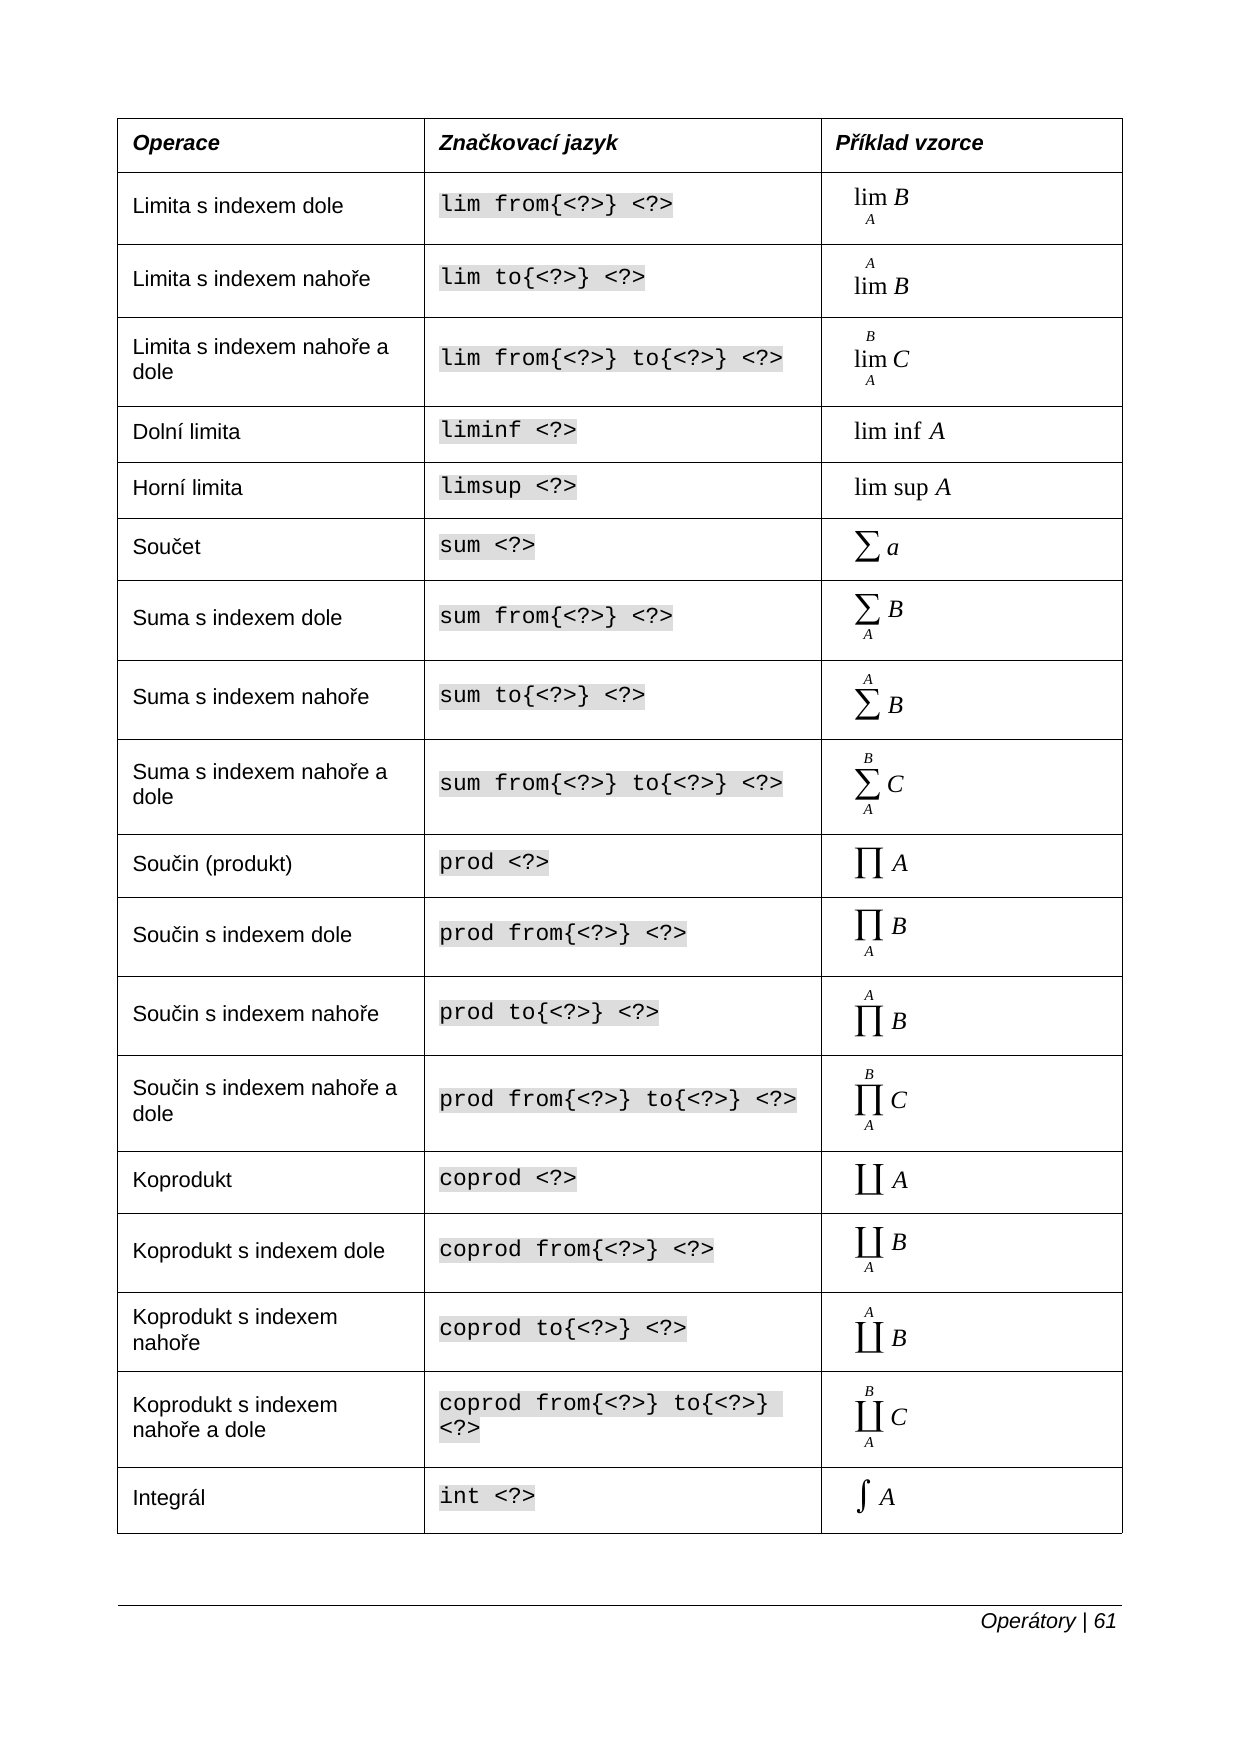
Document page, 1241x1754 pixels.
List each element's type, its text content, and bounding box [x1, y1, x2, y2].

table_cell [822, 898, 1122, 976]
table_cell sum <?> [425, 519, 821, 580]
table_cell Limita s indexem nahoře [118, 245, 424, 317]
table_cell Součin s indexem nahoře [118, 977, 424, 1055]
table_cell Koprodukt s indexem dole [118, 1214, 424, 1292]
table_cell Limita s indexem nahoře a dole [118, 318, 424, 406]
table_cell [822, 1152, 1122, 1213]
table_cell [822, 740, 1122, 834]
table_cell prod to{<?>} <?> [425, 977, 821, 1055]
table_cell Horní limita [118, 463, 424, 518]
table_cell coprod <?> [425, 1152, 821, 1213]
table_cell liminf <?> [425, 407, 821, 462]
table_cell [822, 977, 1122, 1055]
table_cell [822, 463, 1122, 518]
table_cell [822, 519, 1122, 580]
table_cell lim from{<?>} to{<?>} <?> [425, 318, 821, 406]
table_cell sum to{<?>} <?> [425, 661, 821, 739]
table_cell Integrál [118, 1468, 424, 1533]
table_cell [822, 173, 1122, 244]
table_cell lim from{<?>} <?> [425, 173, 821, 244]
table_cell [822, 1468, 1122, 1533]
table_cell Součin s indexem dole [118, 898, 424, 976]
table_cell Součin (produkt) [118, 835, 424, 897]
table_cell [822, 245, 1122, 317]
table_cell coprod from{<?>} to{<?>} <?> [425, 1372, 821, 1467]
table_cell [822, 581, 1122, 659]
table_cell limsup <?> [425, 463, 821, 518]
table_cell Součet [118, 519, 424, 580]
table_cell Koprodukt [118, 1152, 424, 1213]
table_cell [822, 1372, 1122, 1467]
table_cell coprod from{<?>} <?> [425, 1214, 821, 1292]
table_cell coprod to{<?>} <?> [425, 1293, 821, 1371]
table_cell Koprodukt s indexem nahoře a dole [118, 1372, 424, 1467]
table_cell Dolní limita [118, 407, 424, 462]
table_cell Součin s indexem nahoře a dole [118, 1056, 424, 1151]
table_header Operace [118, 119, 424, 172]
table_header Značkovací jazyk [425, 119, 821, 172]
table_cell [822, 1214, 1122, 1292]
table_cell Limita s indexem dole [118, 173, 424, 244]
table_cell [822, 1056, 1122, 1151]
table_cell [822, 318, 1122, 406]
table_cell int <?> [425, 1468, 821, 1533]
table_cell [822, 407, 1122, 462]
table_cell lim to{<?>} <?> [425, 245, 821, 317]
table_cell [822, 1293, 1122, 1371]
table_cell Suma s indexem dole [118, 581, 424, 659]
table_cell Suma s indexem nahoře a dole [118, 740, 424, 834]
table_cell Koprodukt s indexem nahoře [118, 1293, 424, 1371]
table_cell [822, 835, 1122, 897]
table_cell prod <?> [425, 835, 821, 897]
table_cell prod from{<?>} to{<?>} <?> [425, 1056, 821, 1151]
table_header Příklad vzorce [822, 119, 1122, 172]
table_cell prod from{<?>} <?> [425, 898, 821, 976]
table_cell [822, 661, 1122, 739]
table_cell sum from{<?>} <?> [425, 581, 821, 659]
table_cell sum from{<?>} to{<?>} <?> [425, 740, 821, 834]
table_cell Suma s indexem nahoře [118, 661, 424, 739]
